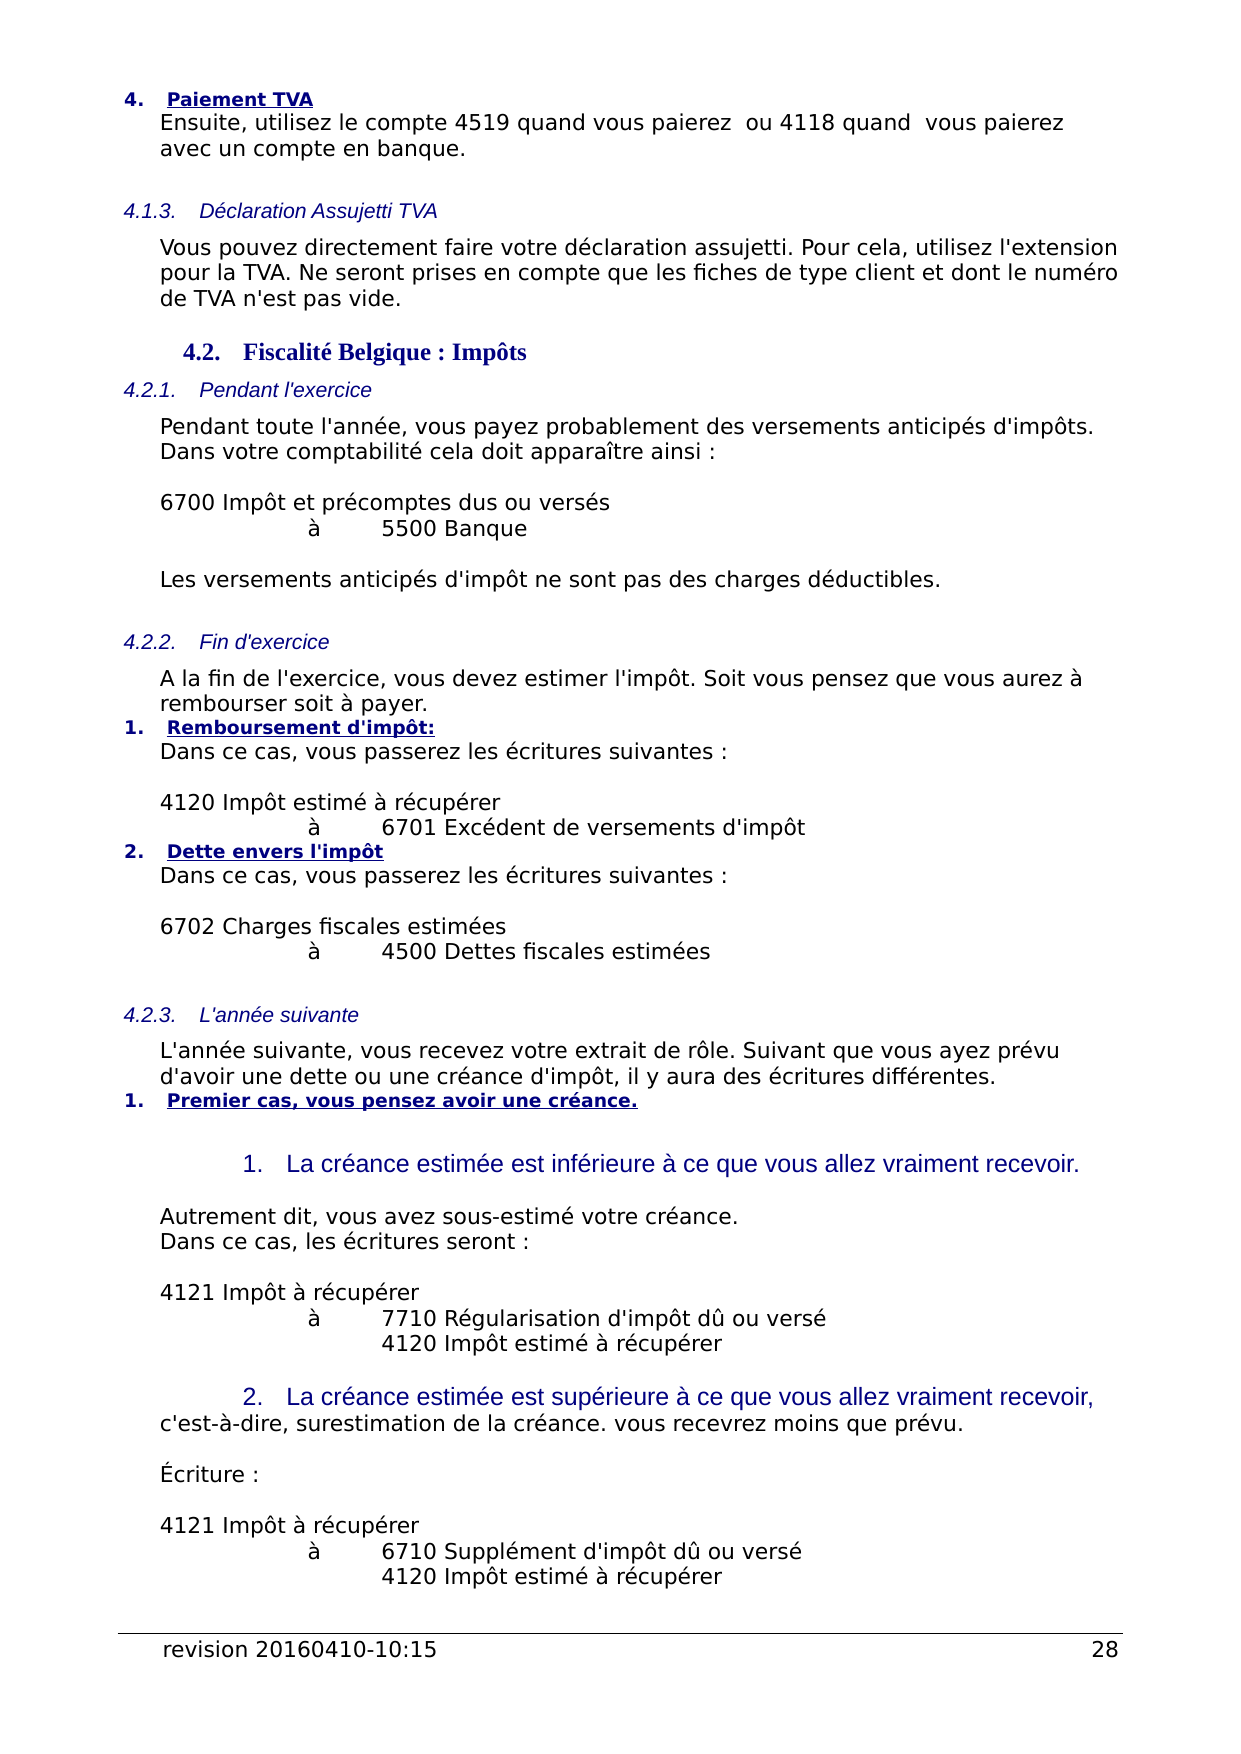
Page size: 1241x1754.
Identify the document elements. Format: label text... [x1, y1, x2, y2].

subtitle Dette envers l'impôt [117, 841, 1123, 863]
subtitle Premier cas, vous pensez avoir une créance. [117, 1089, 1123, 1111]
text c'est-à-dire, surestimation de la créance. vous recevrez moins que prévu. [159, 1411, 1123, 1437]
text 4120 Impôt estimé à récupérer [159, 790, 1123, 816]
text 4120 Impôt estimé à récupérer [159, 1331, 1123, 1357]
text 6702 Charges fiscales estimées [159, 914, 1123, 939]
text à 4500 Dettes fiscales estimées [159, 939, 1123, 965]
text 4121 Impôt à récupérer [159, 1513, 1123, 1539]
text à 7710 Régularisation d'impôt dû ou versé [159, 1306, 1123, 1331]
text Écriture : [159, 1462, 1123, 1488]
text 4121 Impôt à récupérer [159, 1280, 1123, 1306]
subtitle Pendant l'exercice [117, 378, 1123, 402]
text à 6710 Supplément d'impôt dû ou versé [159, 1539, 1123, 1564]
text Autrement dit, vous avez sous-estimé votre créance. [159, 1204, 1123, 1229]
text Dans ce cas, les écritures seront : [159, 1229, 1123, 1255]
text 4120 Impôt estimé à récupérer [159, 1564, 1123, 1590]
text Dans ce cas, vous passerez les écritures suivantes : [159, 739, 1123, 764]
text Dans ce cas, vous passerez les écritures suivantes : [159, 863, 1123, 888]
text à 6701 Excédent de versements d'impôt [159, 816, 1123, 841]
text A la fin de l'exercice, vous devez estimer l'impôt. Soit vous pensez que vous aurez à rembourser soit à payer. [159, 666, 1123, 717]
subtitle La créance estimée est inférieure à ce que vous allez vraiment recevoir. [236, 1149, 1123, 1178]
subtitle Fin d'exercice [117, 630, 1123, 654]
subtitle Fiscalité Belgique : Impôts [177, 337, 1123, 366]
text L'année suivante, vous recevez votre extrait de rôle. Suivant que vous ayez prévu d'avoir une dette ou une créance d'impôt, il y aura des écritures différentes. [159, 1038, 1123, 1089]
text 6700 Impôt et précomptes dus ou versés [159, 490, 1123, 516]
subtitle La créance estimée est supérieure à ce que vous allez vraiment recevoir, [236, 1382, 1123, 1411]
subtitle Déclaration Assujetti TVA [117, 199, 1123, 223]
text Vous pouvez directement faire votre déclaration assujetti. Pour cela, utilisez l'extension pour la TVA. Ne seront prises en compte que les fiches de type client et dont le numéro de TVA n'est pas vide. [159, 235, 1123, 312]
text Les versements anticipés d'impôt ne sont pas des charges déductibles. [159, 567, 1123, 592]
subtitle Paiement TVA [117, 88, 1123, 110]
subtitle Remboursement d'impôt: [117, 717, 1123, 739]
subtitle L'année suivante [117, 1002, 1123, 1027]
text Ensuite, utilisez le compte 4519 quand vous paierez ou 4118 quand vous paierez avec un compte en banque. [159, 110, 1123, 161]
text à 5500 Banque [159, 516, 1123, 541]
text Pendant toute l'année, vous payez probablement des versements anticipés d'impôts. Dans votre comptabilité cela doit apparaître ainsi : [159, 414, 1123, 465]
